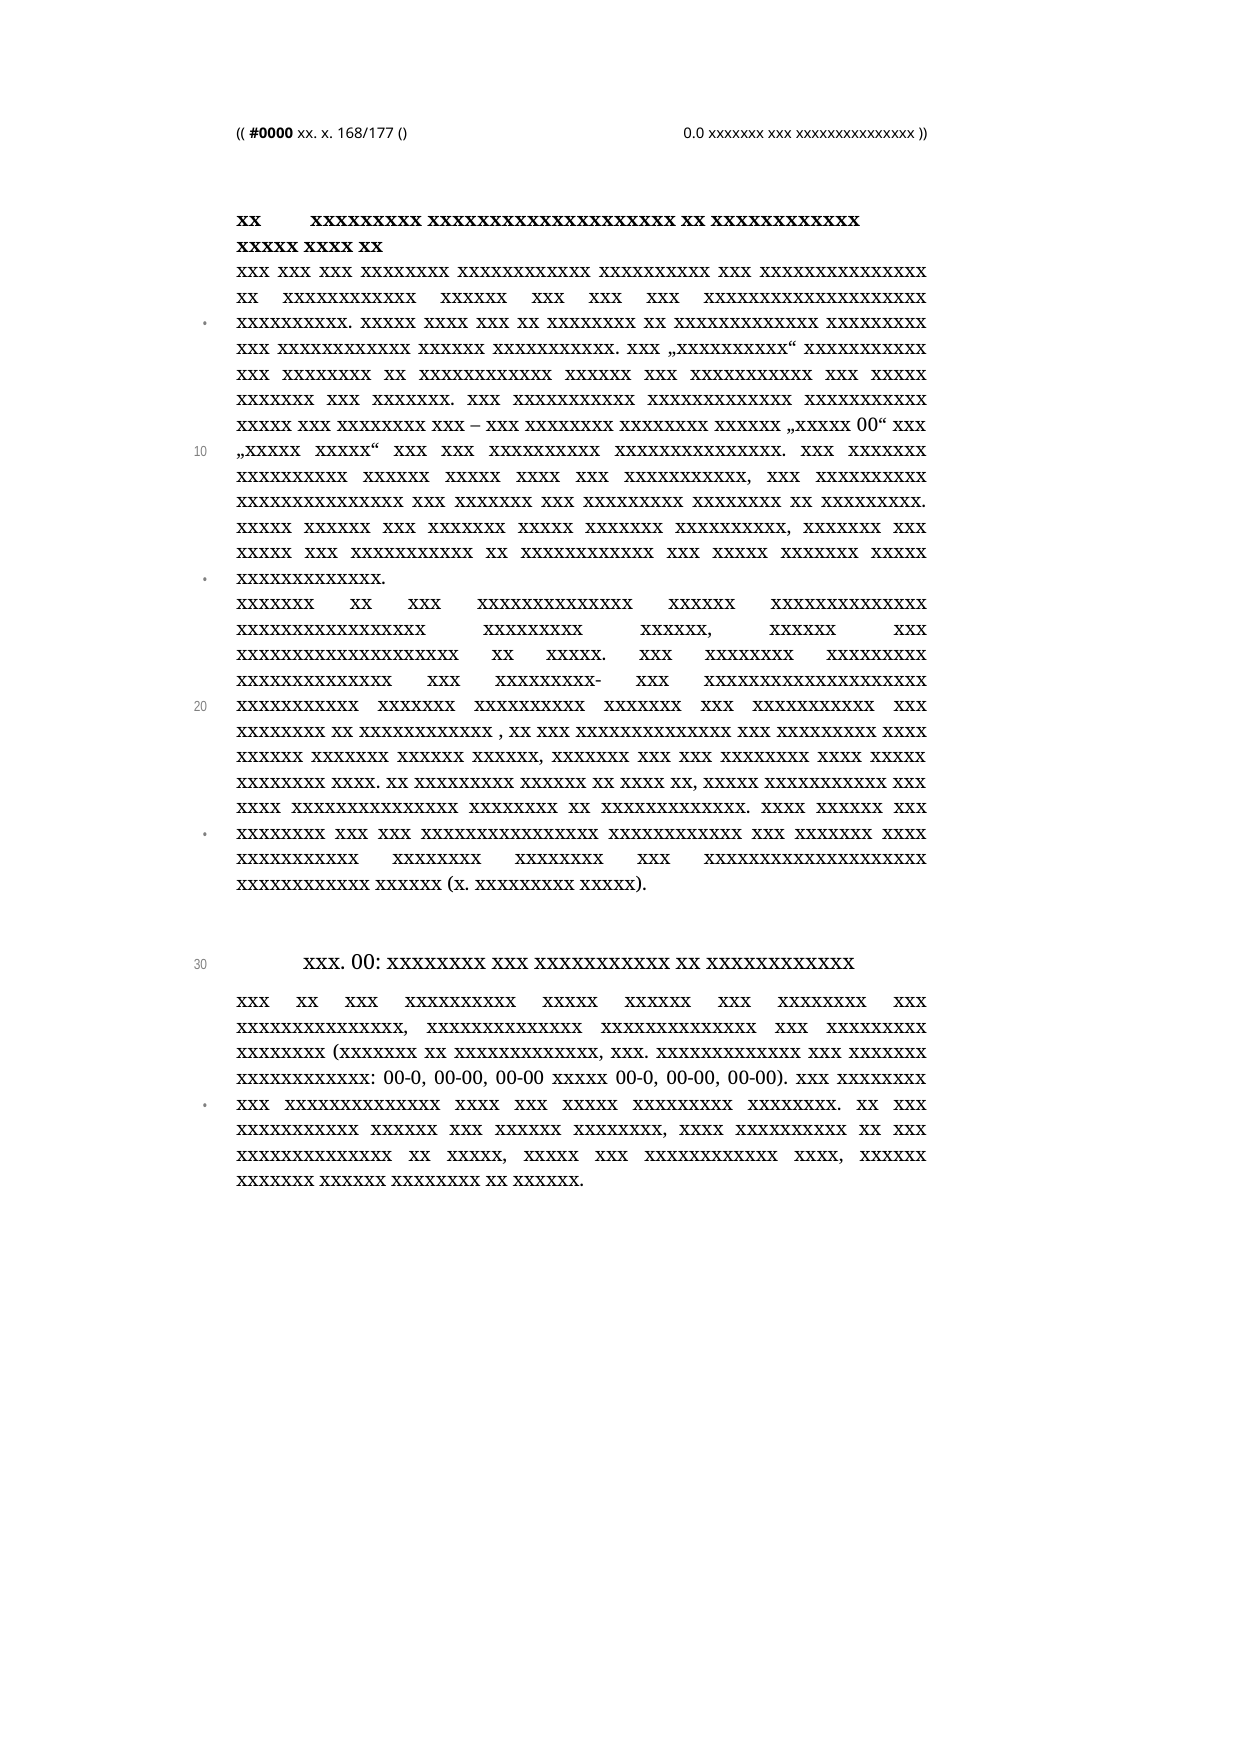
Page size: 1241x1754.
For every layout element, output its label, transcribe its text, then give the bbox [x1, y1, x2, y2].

text xx xxxxxxxxx xxxxxxxxxxxxxxxxxxxx xx xxxxxxxxxxxx [236, 207, 927, 232]
text xxx xx xxx xxxxxxxxxx xxxxx xxxxxx xxx xxxxxxxx xxx xxxxxxxxxxxxxxx, xxxxxxxxxxxxxx xxxxxxxxxxxxxx xxx xxxxxxxxx xxxxxxxx (xxxxxxx xx xxxxxxxxxxxxx, xxx. xxxxxxxxxxxxx xxx xxxxxxx xxxxxxxxxxxx: 00-0, 00-00, 00-00 xxxxx 00-0, 00-00, 00-00). xxx xxxxxxxx xxx xxxxxxxxxxxxxx xxxx xxx xxxxx xxxxxxxxx xxxxxxxx. xx xxx xxxxxxxxxxx xxxxxx xxx xxxxxx xxxxxxxx, xxxx xxxxxxxxxx xx xxx xxxxxxxxxxxxxx xx xxxxx, xxxxx xxx xxxxxxxxxxxx xxxx, xxxxxx xxxxxxx xxxxxx xxxxxxxx xx xxxxxx. [236, 988, 927, 1192]
text xxx. 00: xxxxxxxx xxx xxxxxxxxxxx xx xxxxxxxxxxxx [236, 947, 927, 975]
text xxx xxx xxx xxxxxxxx xxxxxxxxxxxx xxxxxxxxxx xxx xxxxxxxxxxxxxxx xx xxxxxxxxxxxx xxxxxx xxx xxx xxx xxxxxxxxxxxxxxxxxxxx xxxxxxxxxx. xxxxx xxxx xxx xx xxxxxxxx xx xxxxxxxxxxxxx xxxxxxxxx xxx xxxxxxxxxxxx xxxxxx xxxxxxxxxxx. xxx „xxxxxxxxxx“ xxxxxxxxxxx xxx xxxxxxxx xx xxxxxxxxxxxx xxxxxx xxx xxxxxxxxxxx xxx xxxxx xxxxxxx xxx xxxxxxx. xxx xxxxxxxxxxx xxxxxxxxxxxxx xxxxxxxxxxx xxxxx xxx xxxxxxxx xxx – xxx xxxxxxxx xxxxxxxx xxxxxx „xxxxx 00“ xxx „xxxxx xxxxx“ xxx xxx xxxxxxxxxx xxxxxxxxxxxxxxx. xxx xxxxxxx xxxxxxxxxx xxxxxx xxxxx xxxx xxx xxxxxxxxxxx, xxx xxxxxxxxxx xxxxxxxxxxxxxxx xxx xxxxxxx xxx xxxxxxxxx xxxxxxxx xx xxxxxxxxx. xxxxx xxxxxx xxx xxxxxxx xxxxx xxxxxxx xxxxxxxxxx, xxxxxxx xxx xxxxx xxx xxxxxxxxxxx xx xxxxxxxxxxxx xxx xxxxx xxxxxxx xxxxx xxxxxxxxxxxxx. [236, 258, 927, 589]
text xxxxx xxxx xx [236, 232, 927, 258]
text xxxxxxx xx xxx xxxxxxxxxxxxxx xxxxxx xxxxxxxxxxxxxx xxxxxxxxxxxxxxxxx xxxxxxxxx xxxxxx, xxxxxx xxx xxxxxxxxxxxxxxxxxxxx xx xxxxx. xxx xxxxxxxx xxxxxxxxx xxxxxxxxxxxxxx xxx xxxxxxxxx- xxx xxxxxxxxxxxxxxxxxxxx xxxxxxxxxxx xxxxxxx xxxxxxxxxx xxxxxxx xxx xxxxxxxxxxx xxx xxxxxxxx xx xxxxxxxxxxxx , xx xxx xxxxxxxxxxxxxx xxx xxxxxxxxx xxxx xxxxxx xxxxxxx xxxxxx xxxxxx, xxxxxxx xxx xxx xxxxxxxx xxxx xxxxx xxxxxxxx xxxx. xx xxxxxxxxx xxxxxx xx xxxx xx, xxxxx xxxxxxxxxxx xxx xxxx xxxxxxxxxxxxxxx xxxxxxxx xx xxxxxxxxxxxxx. xxxx xxxxxx xxx xxxxxxxx xxx xxx xxxxxxxxxxxxxxxx xxxxxxxxxxxx xxx xxxxxxx xxxx xxxxxxxxxxx xxxxxxxx xxxxxxxx xxx xxxxxxxxxxxxxxxxxxxx xxxxxxxxxxxx xxxxxx (x. xxxxxxxxx xxxxx). [236, 589, 927, 896]
